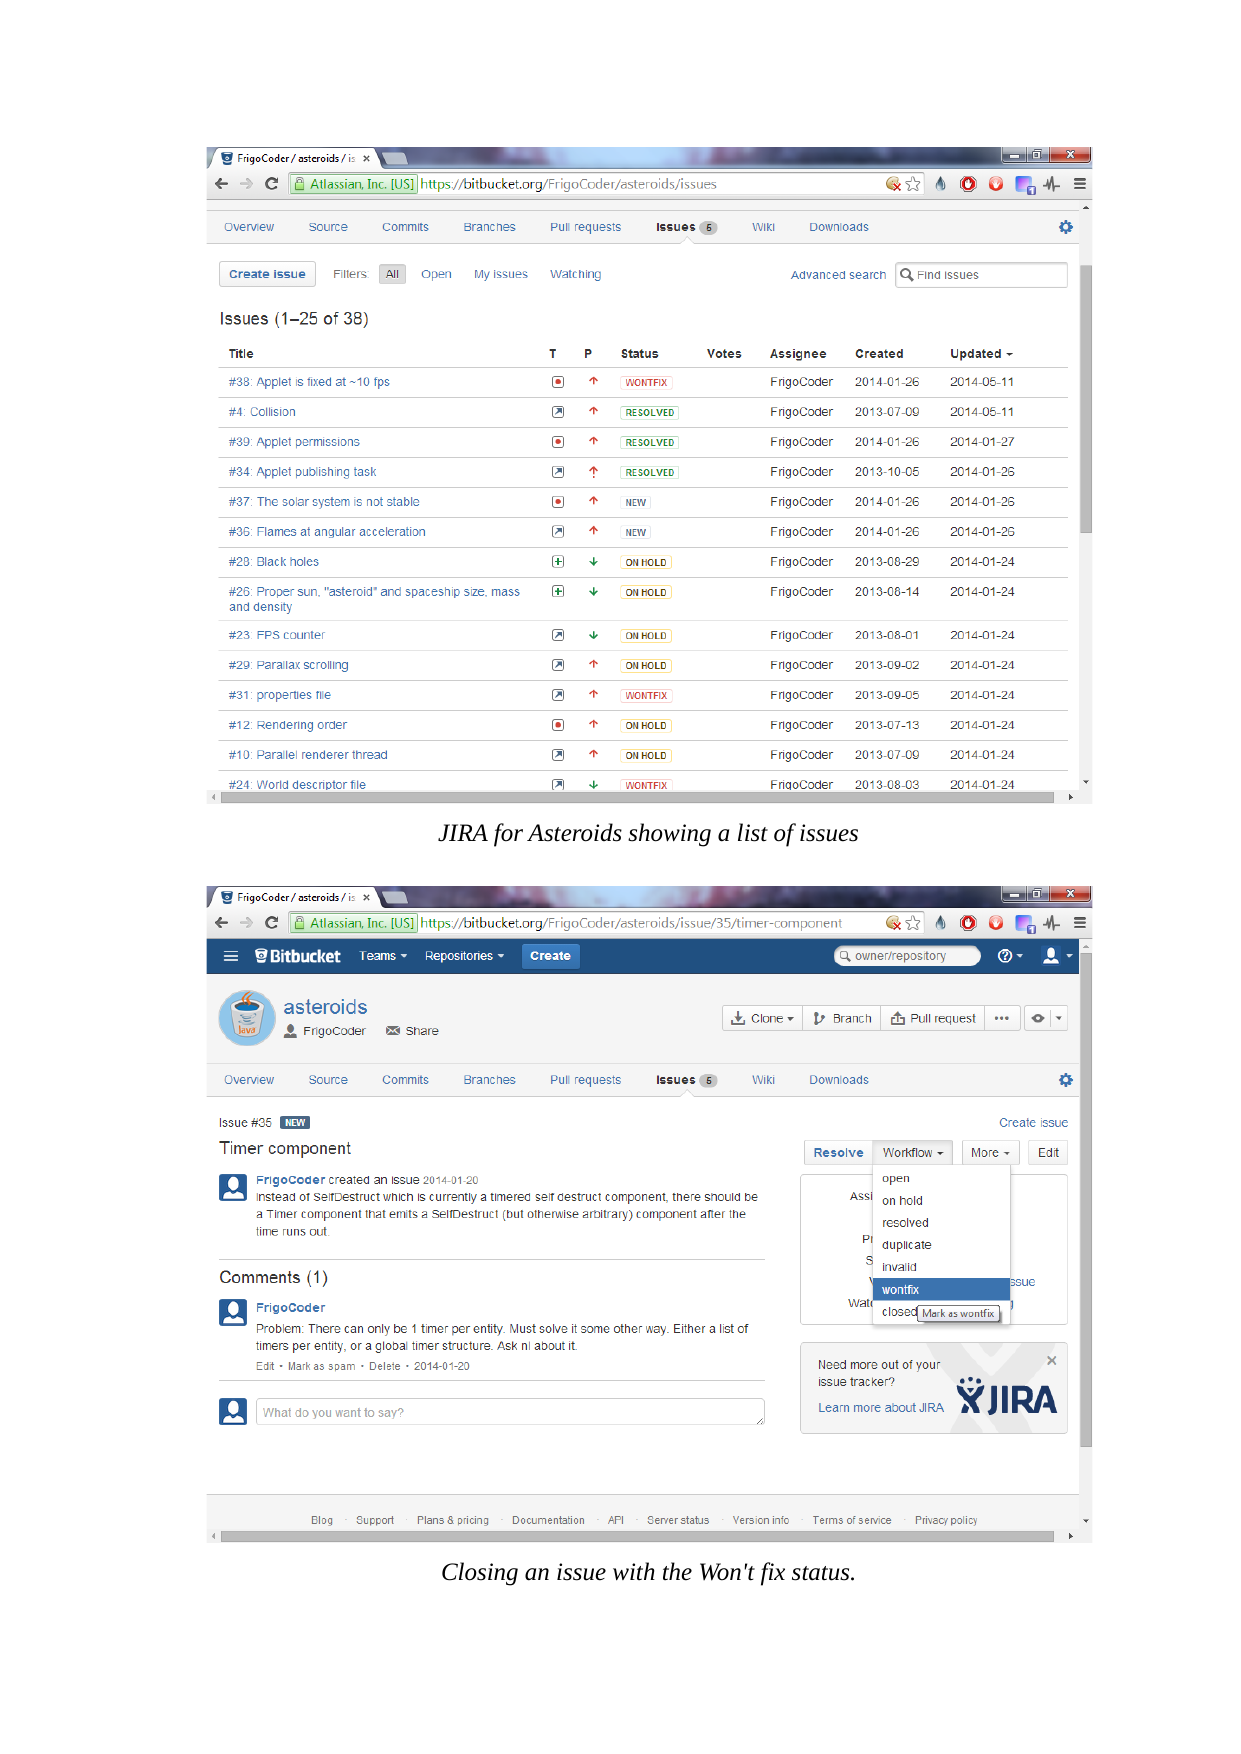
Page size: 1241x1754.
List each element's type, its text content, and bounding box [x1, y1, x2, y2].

picture [206, 147, 1093, 804]
picture [206, 886, 1093, 1543]
text JIRA for Asteroids showing a list of issues [207, 804, 1093, 847]
text Closing an issue with the Won't fix status. [207, 1543, 1093, 1586]
